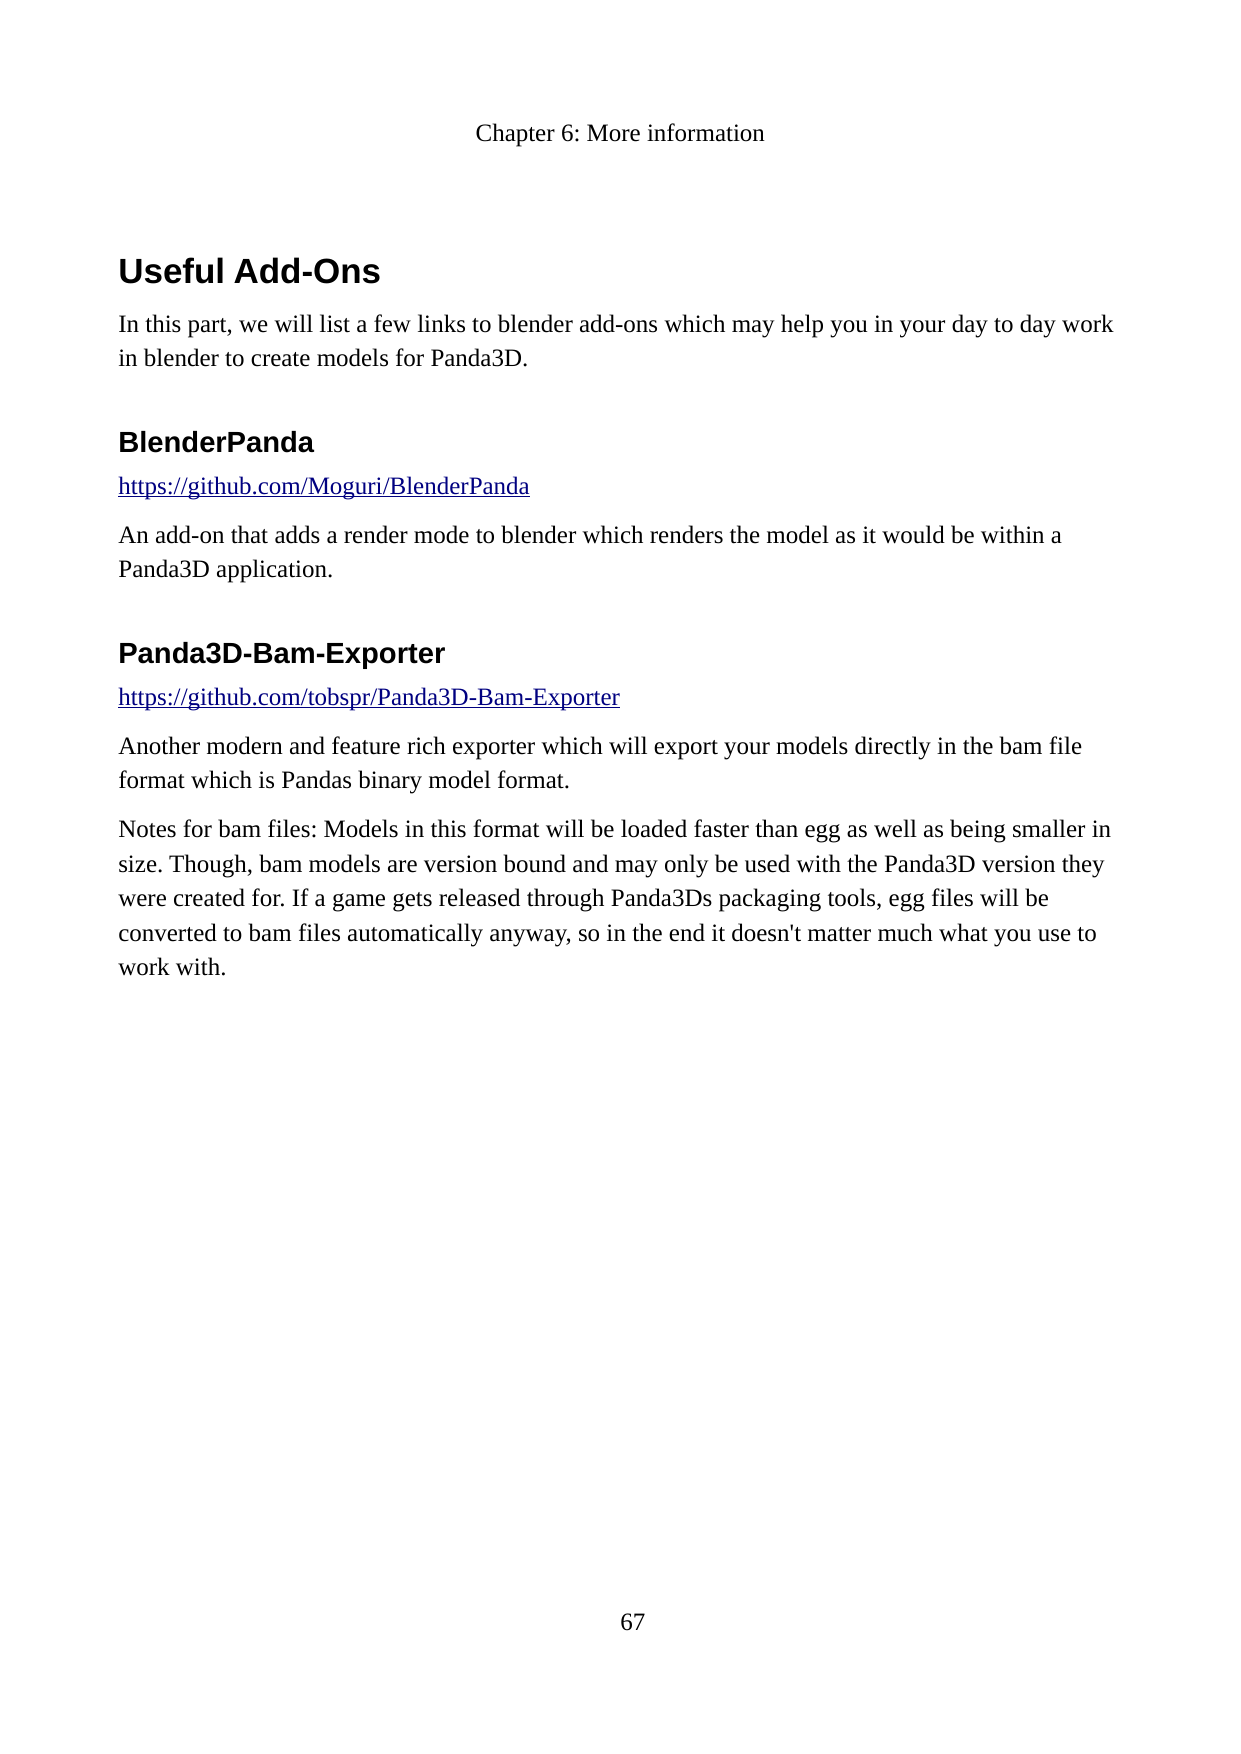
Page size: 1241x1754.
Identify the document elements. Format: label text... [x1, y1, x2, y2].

subtitle Useful Add-Ons [118, 250, 1122, 290]
text An add-on that adds a render mode to blender which renders the model as it would be within a Panda3D application. [118, 520, 1122, 583]
subtitle Panda3D-Bam-Exporter [118, 636, 1122, 669]
text Notes for bam files: Models in this format will be loaded faster than egg as well as being smaller in size. Though, bam models are version bound and may only be used with the Panda3D version they were created for. If a game gets released through Panda3Ds packaging tools, egg files will be converted to bam files automatically anyway, so in the end it doesn't matter much what you use to work with. [118, 814, 1122, 981]
text https://github.com/tobspr/Panda3D-Bam-Exporter [118, 682, 1122, 711]
text https://github.com/Moguri/BlenderPanda [118, 471, 1122, 499]
text Another modern and feature rich exporter which will export your models directly in the bam file format which is Pandas binary model format. [118, 731, 1122, 794]
text In this part, we will list a few links to blender add-ons which may help you in your day to day work in blender to create models for Panda3D. [118, 309, 1122, 372]
subtitle BlenderPanda [118, 425, 1122, 458]
